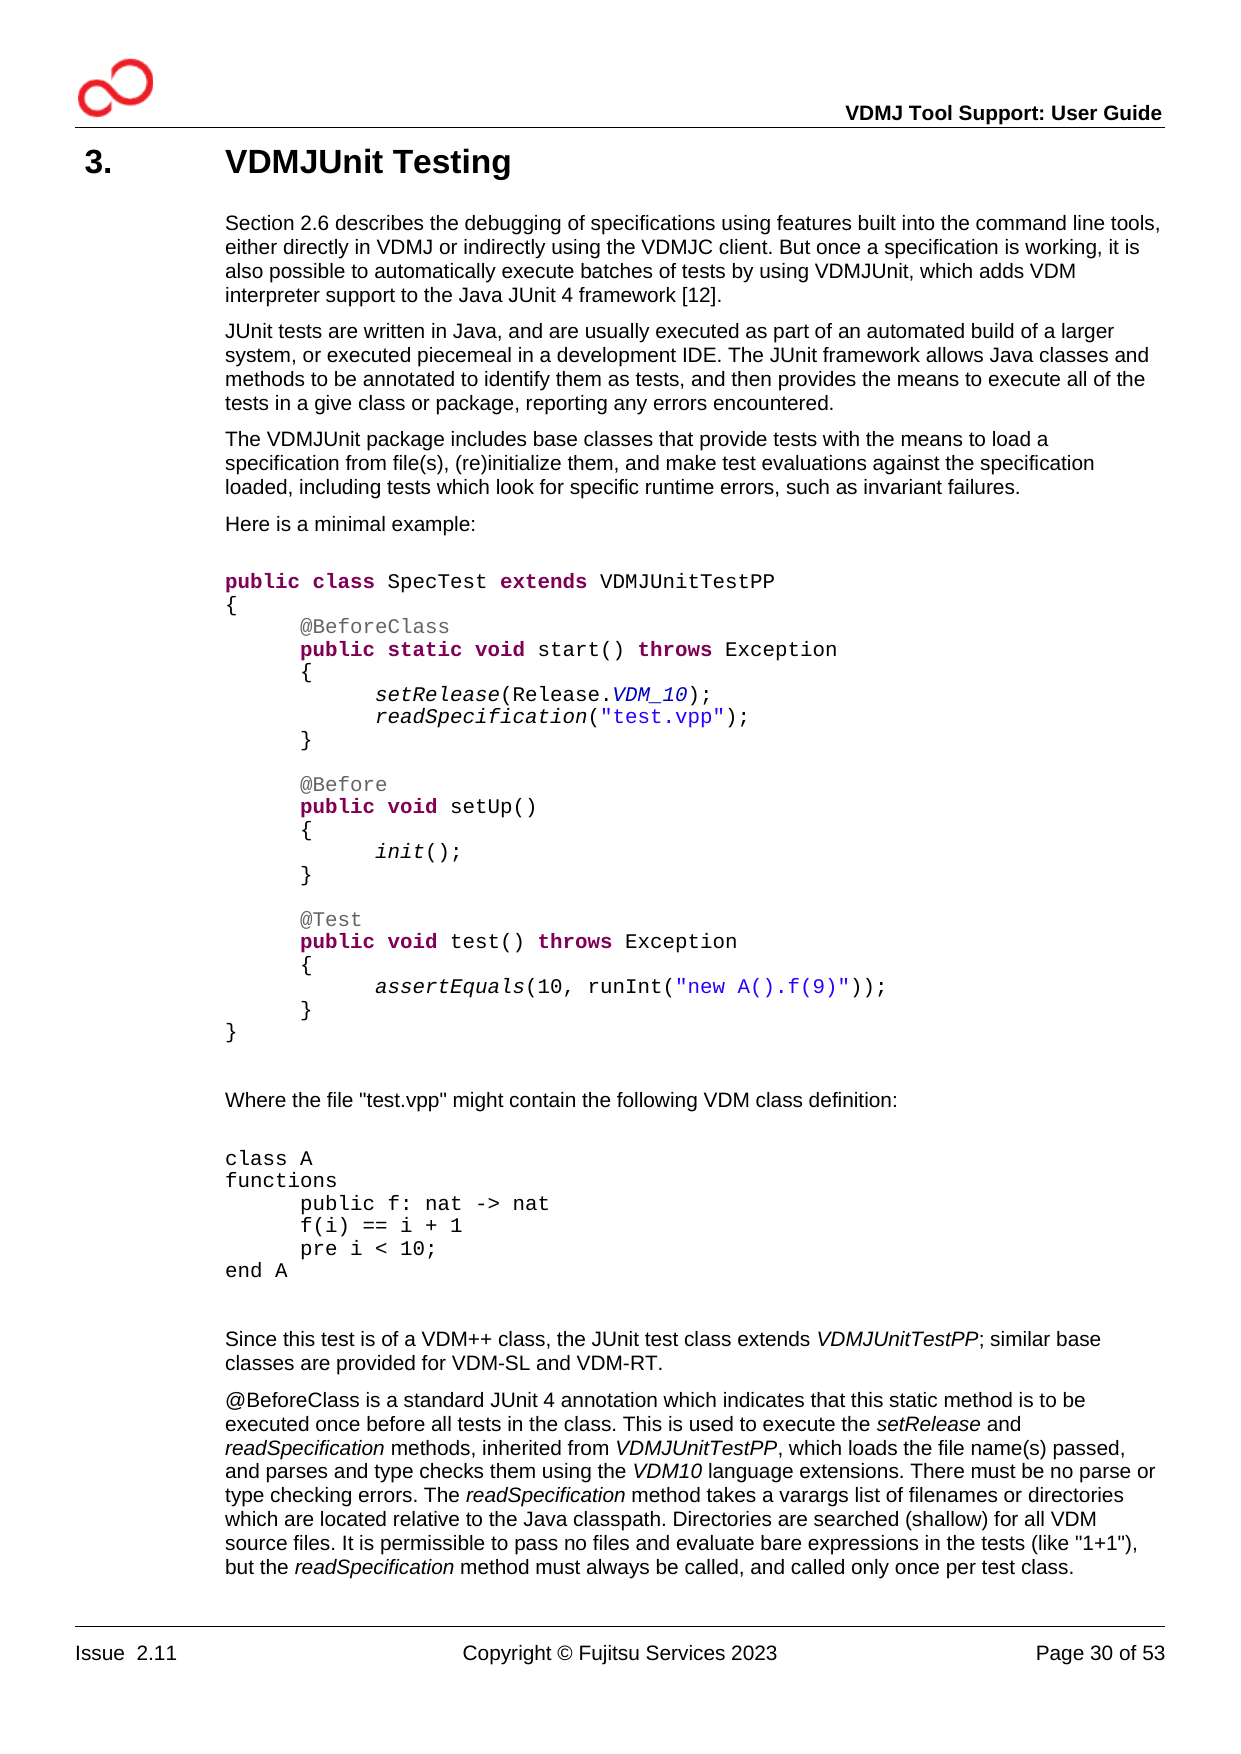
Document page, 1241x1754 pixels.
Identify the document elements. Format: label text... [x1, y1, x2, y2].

text @Before [225, 773, 1165, 796]
text functions [225, 1170, 1165, 1192]
text { [225, 661, 1165, 683]
text setRelease(Release.VDM_10); [225, 683, 1165, 706]
text { [225, 593, 1165, 616]
text pre i < 10; [225, 1237, 1165, 1260]
text } [225, 728, 1165, 751]
text @BeforeClass [225, 616, 1165, 638]
text readSpecification("test.vpp"); [225, 706, 1165, 728]
text The VDMJUnit package includes base classes that provide tests with the means to load a specification from file(s), (re)initialize them, and make test evaluations against the specification loaded, including tests which look for specific runtime errors, such as invariant failures. [225, 428, 1165, 499]
text { [225, 818, 1165, 841]
text Here is a minimal example: [225, 512, 1165, 536]
text assertEquals(10, runInt("new A().f(9)")); [225, 976, 1165, 998]
text Since this test is of a VDM++ class, the JUnit test class extends VDMJUnitTestPP; similar base classes are provided for VDM-SL and VDM-RT. [225, 1327, 1165, 1375]
picture [78, 52, 153, 127]
text Section 2.6 describes the debugging of specifications using features built into the command line tools, either directly in VDMJ or indirectly using the VDMJC client. But once a specification is working, it is also possible to automatically execute batches of tests by using VDMJUnit, which adds VDM interpreter support to the Java JUnit 4 framework [12]. [225, 211, 1165, 307]
text @BeforeClass is a standard JUnit 4 annotation which indicates that this static method is to be executed once before all tests in the class. This is used to execute the setRelease and readSpecification methods, inherited from VDMJUnitTestPP, which loads the file name(s) passed, and parses and type checks them using the VDM10 language extensions. There must be no parse or type checking errors. The readSpecification method takes a varargs list of filenames or directories which are located relative to the Java classpath. Directories are searched (shallow) for all VDM source files. It is permissible to pass no files and evaluate bare expressions in the tests (like "1+1"), but the readSpecification method must always be called, and called only once per test class. [225, 1388, 1165, 1579]
text } [225, 863, 1165, 886]
text @Test [225, 908, 1165, 931]
text public f: nat -> nat [225, 1192, 1165, 1215]
text { [225, 953, 1165, 976]
text init(); [225, 841, 1165, 863]
text public static void start() throws Exception [225, 638, 1165, 661]
text } [225, 998, 1165, 1021]
text } [225, 1021, 1165, 1043]
text JUnit tests are written in Java, and are usually executed as part of an automated build of a larger system, or executed piecemeal in a development IDE. The JUnit framework allows Java classes and methods to be annotated to identify them as tests, and then provides the means to execute all of the tests in a give class or package, reporting any errors encountered. [225, 319, 1165, 415]
text Where the file "test.vpp" might contain the following VDM class definition: [225, 1088, 1165, 1112]
text public class SpecTest extends VDMJUnitTestPP [225, 571, 1165, 593]
subtitle VDMJUnit Testing [75, 143, 1165, 181]
text public void test() throws Exception [225, 931, 1165, 953]
text class A [225, 1147, 1165, 1170]
text end A [225, 1260, 1165, 1282]
text f(i) == i + 1 [225, 1215, 1165, 1237]
text public void setUp() [225, 796, 1165, 818]
